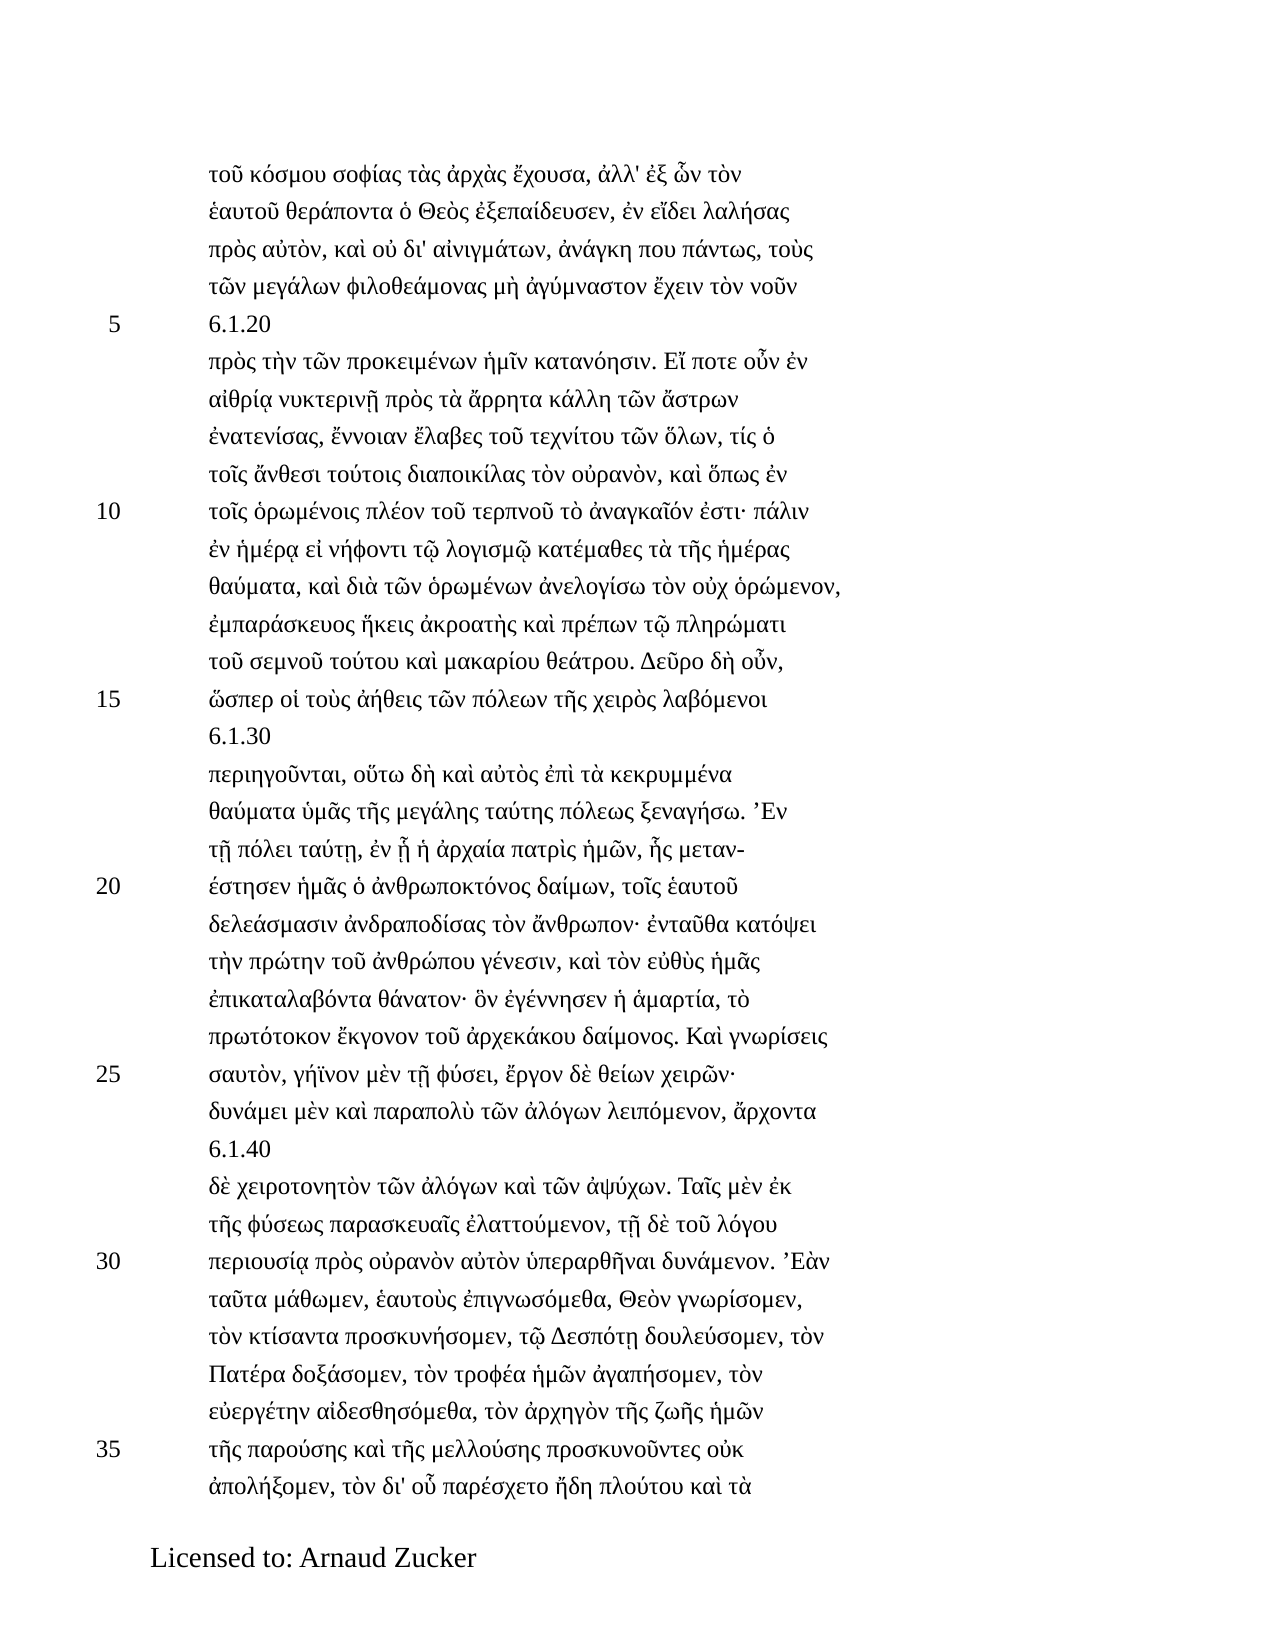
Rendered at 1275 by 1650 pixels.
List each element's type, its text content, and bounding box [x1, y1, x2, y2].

text τοῦ κόσμου σοϕίας τὰς ἀρχὰς ἔχουσα, ἀλλ' ἐξ ὧν τὸν ἑαυτοῦ θεράποντα ὁ Θεὸς ἐξεπαίδευσεν, ἐν εἴδει λαλήσας πρὸς αὐτὸν, καὶ οὐ δι' αἰνιγμάτων, ἀνάγκη που πάντως, τοὺς τῶν μεγάλων ϕιλοθεάμονας μὴ ἀγύμναστον ἔχειν τὸν νοῦν [202, 150, 1125, 300]
text περιηγοῦνται, οὕτω δὴ καὶ αὐτὸς ἐπὶ τὰ κεκρυμμένα θαύματα ὑμᾶς τῆς μεγάλης ταύτης πόλεως ξεναγήσω. ’Εν τῇ πόλει ταύτῃ, ἐν ᾗ ἡ ἀρχαία πατρὶς ἡμῶν, ἧς μεταν- έστησεν ἡμᾶς ὁ ἀνθρωποκτόνος δαίμων, τοῖς ἑαυτοῦ δελεάσμασιν ἀνδραποδίσας τὸν ἄνθρωπον· ἐνταῦθα κατόψει τὴν πρώτην τοῦ ἀνθρώπου γένεσιν, καὶ τὸν εὐθὺς ἡμᾶς ἐπικαταλαβόντα θάνατον· ὃν ἐγέννησεν ἡ ἁμαρτία, τὸ πρωτότοκον ἔκγονον τοῦ ἀρχεκάκου δαίμονος. Καὶ γνωρίσεις σαυτὸν, γήϊνον μὲν τῇ ϕύσει, ἔργον δὲ θείων χειρῶν· δυνάμει μὲν καὶ παραπολὺ τῶν ἀλόγων λειπόμενον, ἄρχοντα [202, 750, 1125, 1125]
text δὲ χειροτονητὸν τῶν ἀλόγων καὶ τῶν ἀψύχων. Ταῖς μὲν ἐκ τῆς ϕύσεως παρασκευαῖς ἐλαττούμενον, τῇ δὲ τοῦ λόγου περιουσίᾳ πρὸς οὐρανὸν αὐτὸν ὑπεραρθῆναι δυνάμενον. ’Εὰν ταῦτα μάθωμεν, ἑαυτοὺς ἐπιγνωσόμεθα, Θεὸν γνωρίσομεν, τὸν κτίσαντα προσκυνήσομεν, τῷ Δεσπότῃ δουλεύσομεν, τὸν Πατέρα δοξάσομεν, τὸν τροϕέα ἡμῶν ἀγαπήσομεν, τὸν εὐεργέτην αἰδεσθησόμεθα, τὸν ἀρχηγὸν τῆς ζωῆς ἡμῶν τῆς παρούσης καὶ τῆς μελλούσης προσκυνοῦντες οὐκ ἀπολήξομεν, τὸν δι' οὗ παρέσχετο ἤδη πλούτου καὶ τὰ [202, 1162, 1125, 1500]
text πρὸς τὴν τῶν προκειμένων ἡμῖν κατανόησιν. Εἴ ποτε οὖν ἐν αἰθρίᾳ νυκτερινῇ πρὸς τὰ ἄρρητα κάλλη τῶν ἄστρων ἐνατενίσας, ἔννοιαν ἔλαβες τοῦ τεχνίτου τῶν ὅλων, τίς ὁ τοῖς ἄνθεσι τούτοις διαποικίλας τὸν οὐρανὸν, καὶ ὅπως ἐν τοῖς ὁρωμένοις πλέον τοῦ τερπνοῦ τὸ ἀναγκαῖόν ἐστι· πάλιν ἐν ἡμέρᾳ εἰ νήϕοντι τῷ λογισμῷ κατέμαθες τὰ τῆς ἡμέρας θαύματα, καὶ διὰ τῶν ὁρωμένων ἀνελογίσω τὸν οὐχ ὁρώμενον, ἐμπαράσκευος ἥκεις ἀκροατὴς καὶ πρέπων τῷ πληρώματι τοῦ σεμνοῦ τούτου καὶ μακαρίου θεάτρου. Δεῦρο δὴ οὖν, ὥσπερ οἱ τοὺς ἀήθεις τῶν πόλεων τῆς χειρὸς λαβόμενοι [202, 337, 1125, 712]
text 6.1.20 [202, 300, 1125, 337]
text 6.1.40 [202, 1125, 1125, 1162]
text 6.1.30 [202, 712, 1125, 750]
